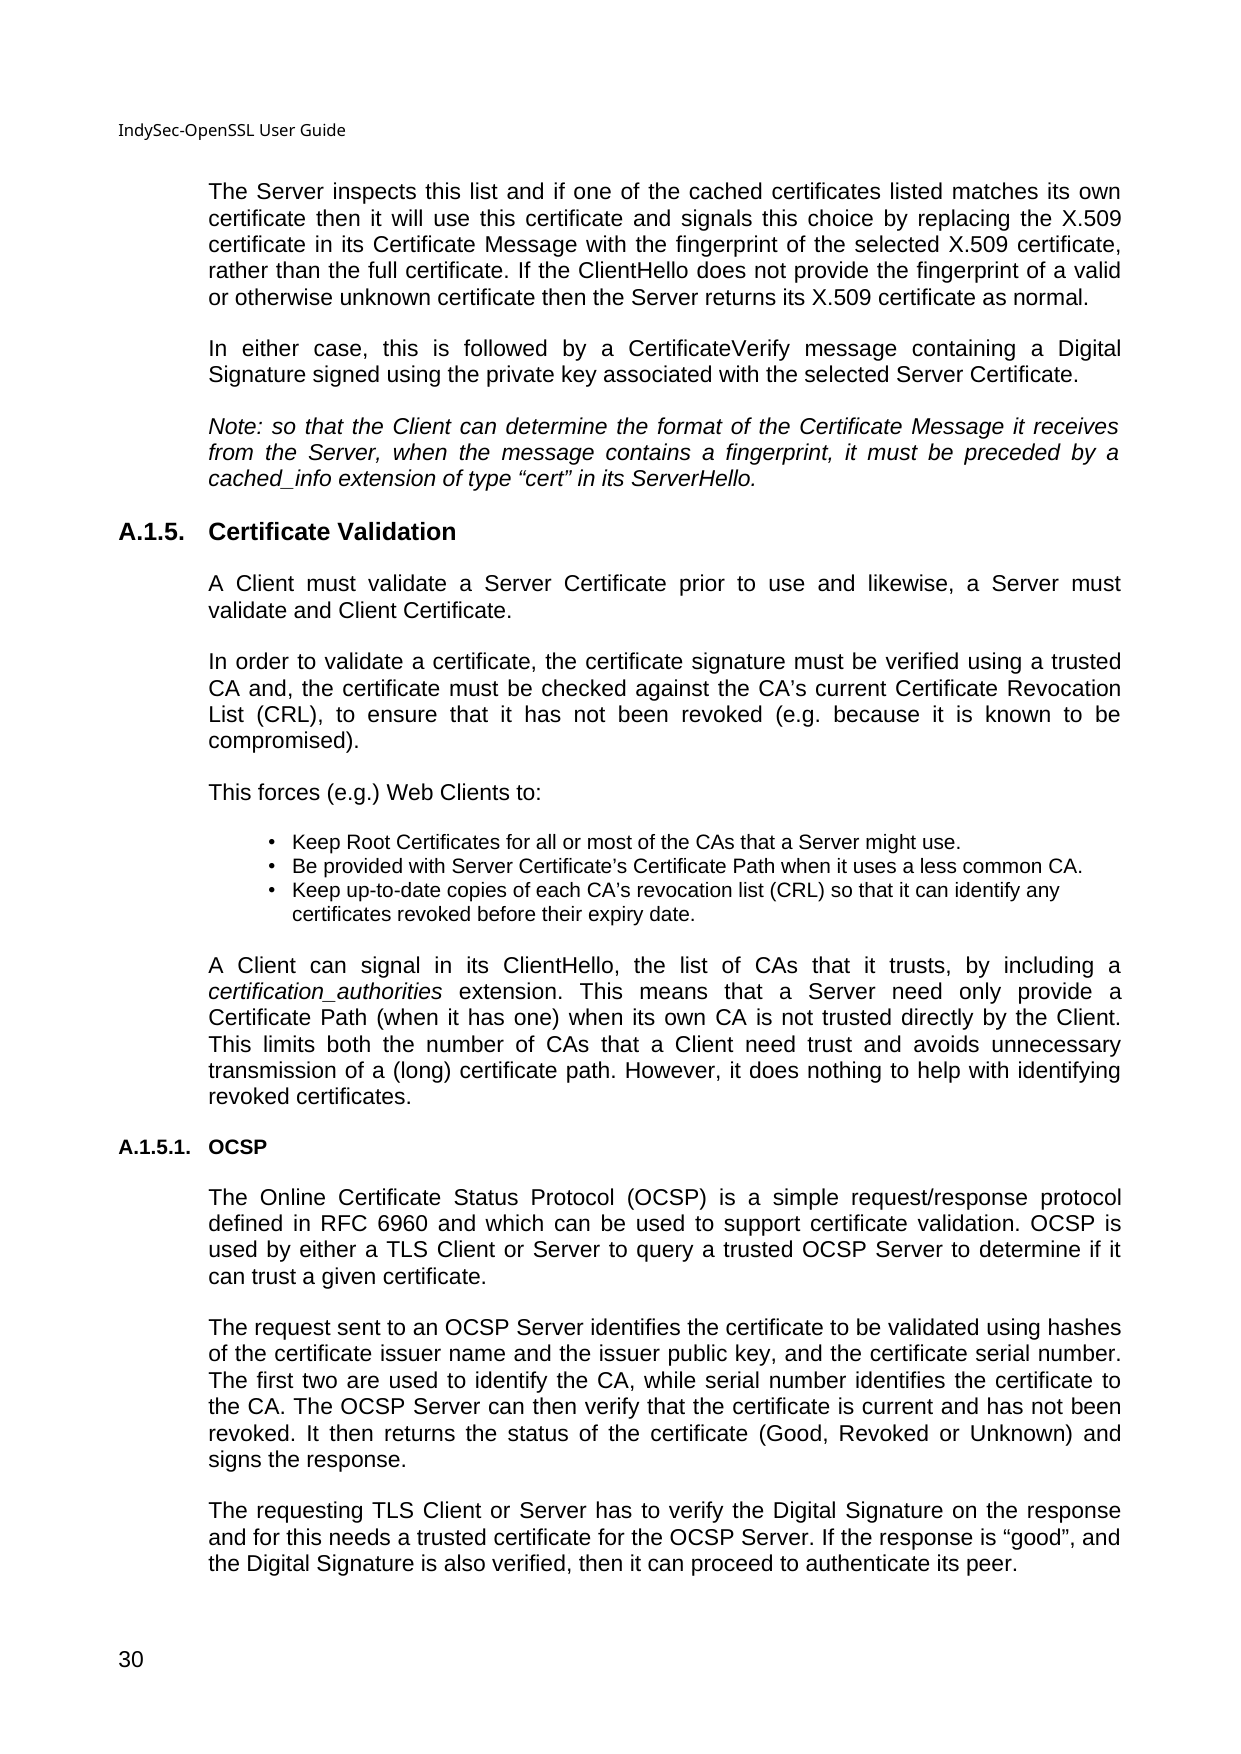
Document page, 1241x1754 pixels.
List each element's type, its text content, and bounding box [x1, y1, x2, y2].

text The Server inspects this list and if one of the cached certificates listed matches its own certificate then it will use this certificate and signals this choice by replacing the X.509 certificate in its Certificate Message with the fingerprint of the selected X.509 certificate, rather than the full certificate. If the ClientHello does not provide the fingerprint of a valid or otherwise unknown certificate then the Server returns its X.509 certificate as normal. [208, 178, 1122, 310]
list Keep up-to-date copies of each CA’s revocation list (CRL) so that it can identify any certificates revoked before their expiry date. [268, 878, 1122, 926]
text In order to validate a certificate, the certificate signature must be verified using a trusted CA and, the certificate must be checked against the CA’s current Certificate Revocation List (CRL), to ensure that it has not been revoked (e.g. because it is known to be compromised). [208, 648, 1122, 753]
list Keep Root Certificates for all or most of the CAs that a Server might use. [268, 830, 1122, 854]
text A Client can signal in its ClientHello, the list of CAs that it trusts, by including a certification_authorities extension. This means that a Server need only provide a Certificate Path (when it has one) when its own CA is not trusted directly by the Client. This limits both the number of CAs that a Client need trust and avoids unnecessary transmission of a (long) certificate path. However, it does nothing to help with identifying revoked certificates. [208, 952, 1122, 1110]
list Be provided with Server Certificate’s Certificate Path when it uses a less common CA. [268, 854, 1122, 878]
text The requesting TLS Client or Server has to verify the Digital Signature on the response and for this needs a trusted certificate for the OCSP Server. If the response is “good”, and the Digital Signature is also verified, then it can proceed to authenticate its peer. [208, 1497, 1122, 1576]
text A Client must validate a Server Certificate prior to use and likewise, a Server must validate and Client Certificate. [208, 570, 1122, 623]
text This forces (e.g.) Web Clients to: [208, 778, 1122, 805]
text Note: so that the Client can determine the format of the Certificate Message it receives from the Server, when the message contains a fingerprint, it must be preceded by a cached_info extension of type “cert” in its ServerHello. [208, 413, 1122, 492]
text The Online Certificate Status Protocol (OCSP) is a simple request/response protocol defined in RFC 6960 and which can be used to support certificate validation. OCSP is used by either a TLS Client or Server to query a trusted OCSP Server to determine if it can trust a given certificate. [208, 1184, 1122, 1289]
text The request sent to an OCSP Server identifies the certificate to be validated using hashes of the certificate issuer name and the issuer public key, and the certificate serial number. The first two are used to identify the CA, while serial number identifies the certificate to the CA. The OCSP Server can then verify that the certificate is current and has not been revoked. It then returns the status of the certificate (Good, Revoked or Unknown) and signs the response. [208, 1314, 1122, 1472]
subtitle Certificate Validation [118, 517, 1122, 545]
text In either case, this is followed by a CertificateVerify message containing a Digital Signature signed using the private key associated with the selected Server Certificate. [208, 335, 1122, 388]
subtitle OCSP [118, 1135, 1122, 1159]
